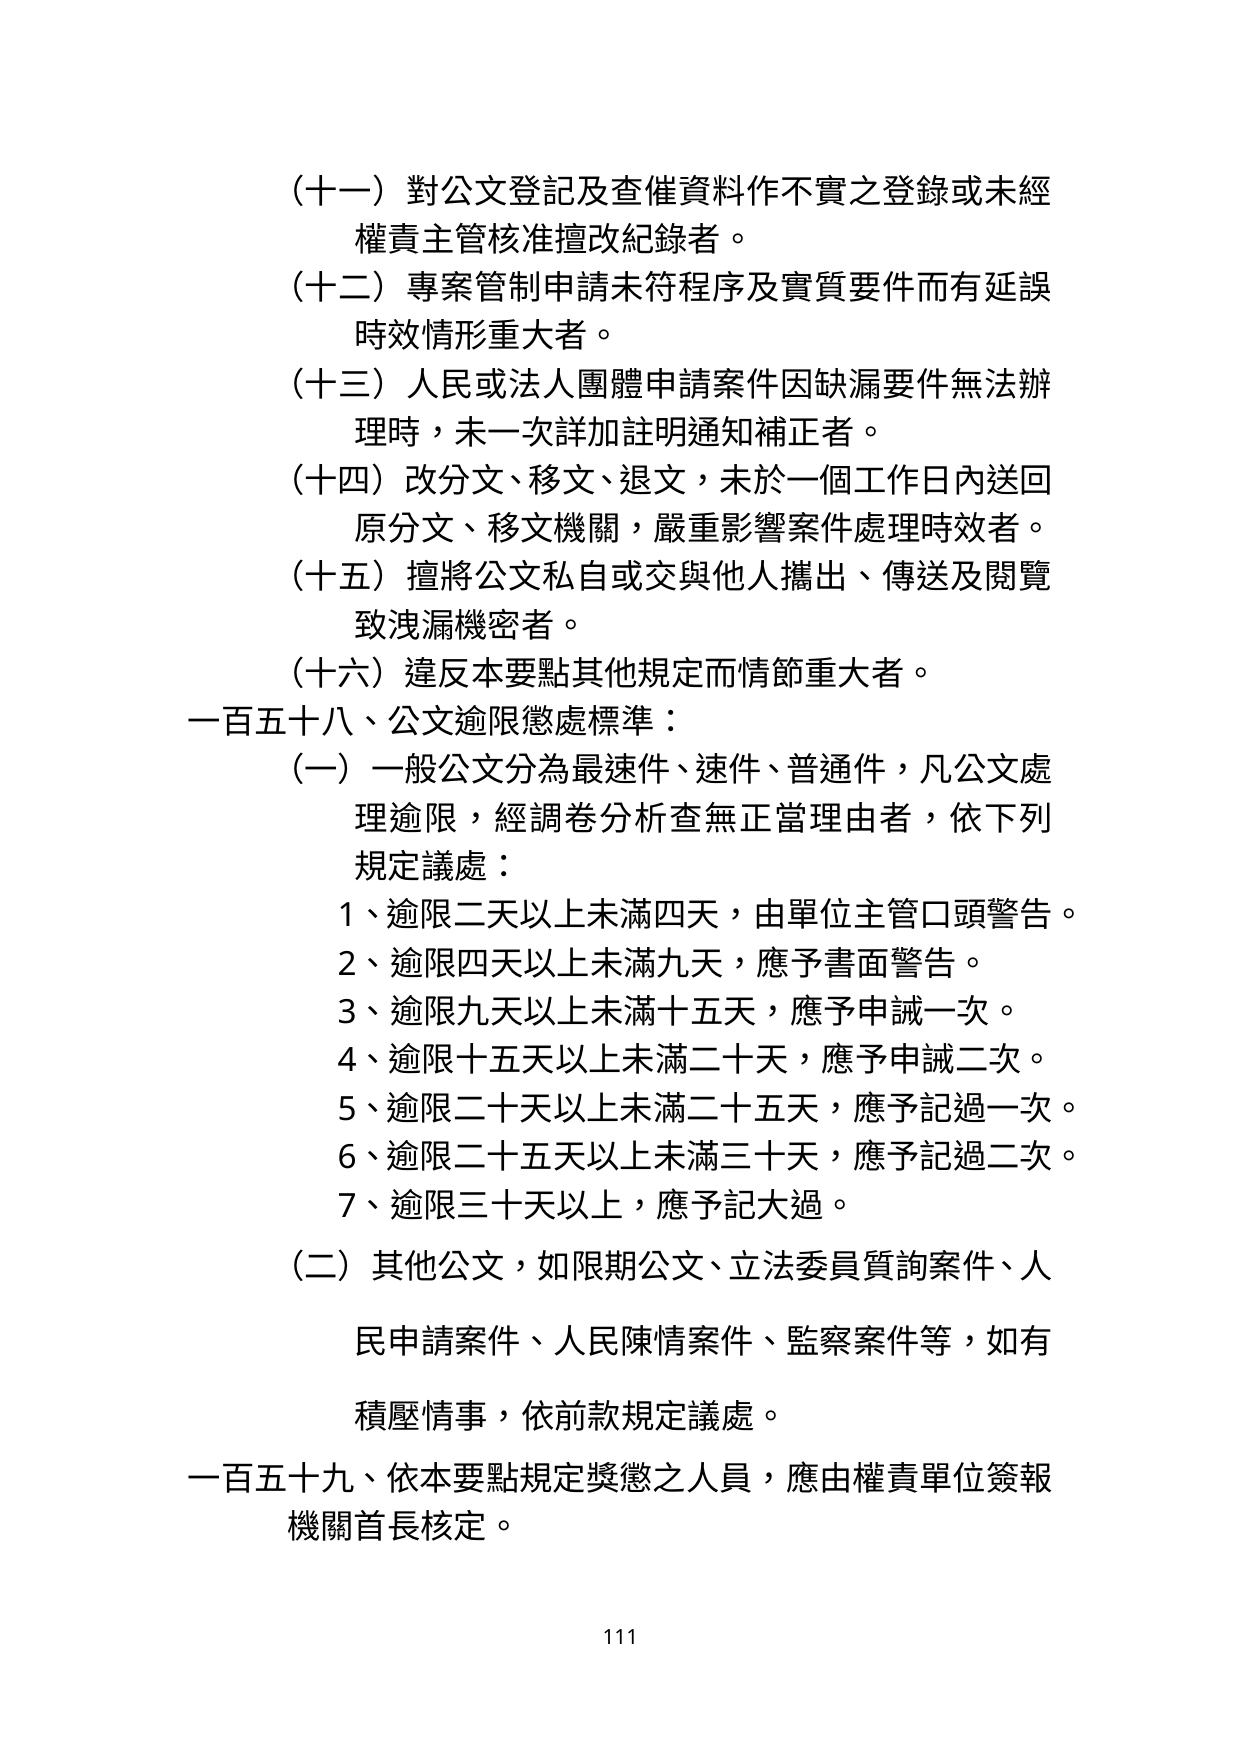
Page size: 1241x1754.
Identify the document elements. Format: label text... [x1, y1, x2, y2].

text 一百五十八、公文逾限懲處標準： [187, 695, 1053, 743]
text （二）其他公文，如限期公文、立法委員質詢案件、人民申請案件、人民陳情案件、監察案件等，如有積壓情事，依前款規定議處。 [271, 1227, 1053, 1452]
text 2、逾限四天以上未滿九天，應予書面警告。 [337, 936, 1053, 985]
text （十六）違反本要點其他規定而情節重大者。 [271, 647, 1053, 695]
text 7、逾限三十天以上，應予記大過。 [337, 1178, 1053, 1227]
text 6、逾限二十五天以上未滿三十天，應予記過二次。 [337, 1130, 1053, 1178]
text （十四）改分文、移文、退文，未於一個工作日內送回原分文、移文機關，嚴重影響案件處理時效者。 [271, 454, 1053, 550]
text 4、逾限十五天以上未滿二十天，應予申誡二次。 [337, 1033, 1053, 1082]
text （十五）擅將公文私自或交與他人攜出、傳送及閱覽致洩漏機密者。 [271, 550, 1053, 647]
text （一）一般公文分為最速件、速件、普通件，凡公文處理逾限，經調卷分析查無正當理由者，依下列規定議處： [271, 743, 1053, 888]
text （十一）對公文登記及查催資料作不實之登錄或未經權責主管核准擅改紀錄者。 [271, 164, 1053, 261]
text （十二）專案管制申請未符程序及實質要件而有延誤時效情形重大者。 [271, 261, 1053, 357]
text 5、逾限二十天以上未滿二十五天，應予記過一次。 [337, 1082, 1053, 1130]
text 1、逾限二天以上未滿四天，由單位主管口頭警告。 [337, 888, 1053, 936]
text 3、逾限九天以上未滿十五天，應予申誡一次。 [337, 985, 1053, 1033]
text （十三）人民或法人團體申請案件因缺漏要件無法辦理時，未一次詳加註明通知補正者。 [271, 357, 1053, 454]
text 一百五十九、依本要點規定獎懲之人員，應由權責單位簽報機關首長核定。 [187, 1452, 1053, 1548]
